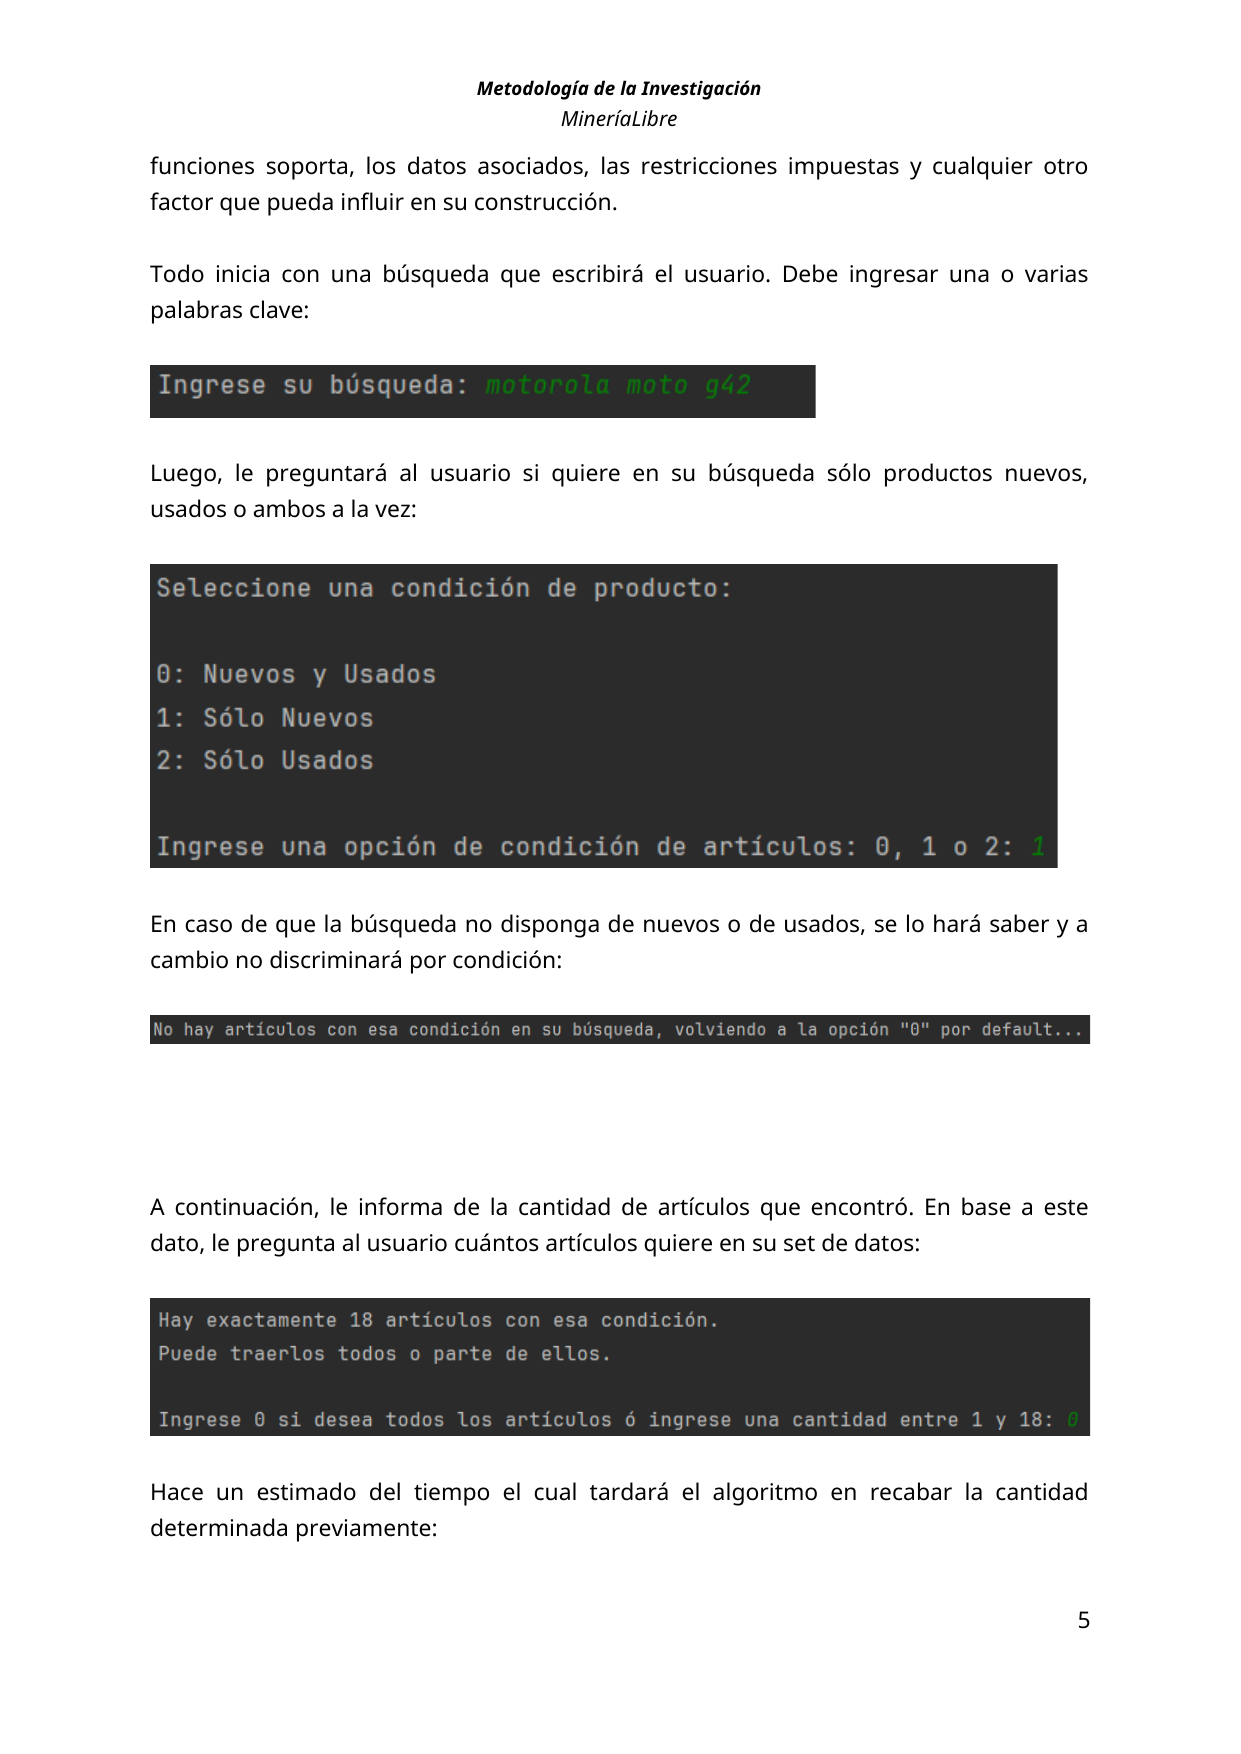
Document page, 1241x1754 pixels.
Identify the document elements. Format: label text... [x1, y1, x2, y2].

text Todo inicia con una búsqueda que escribirá el usuario. Debe ingresar una o varias palabras clave: [150, 258, 1090, 325]
text funciones soporta, los datos asociados, las restricciones impuestas y cualquier otro factor que pueda influir en su construcción. [150, 150, 1090, 217]
text Hace un estimado del tiempo el cual tardará el algoritmo en recabar la cantidad determinada previamente: [150, 1476, 1090, 1543]
text En caso de que la búsqueda no disponga de nuevos o de usados, se lo hará saber y a cambio no discriminará por condición: [150, 908, 1090, 975]
text A continuación, le informa de la cantidad de artículos que encontró. En base a este dato, le pregunta al usuario cuántos artículos quiere en su set de datos: [150, 1191, 1090, 1258]
text Luego, le preguntará al usuario si quiere en su búsqueda sólo productos nuevos, usados o ambos a la vez: [150, 457, 1090, 524]
